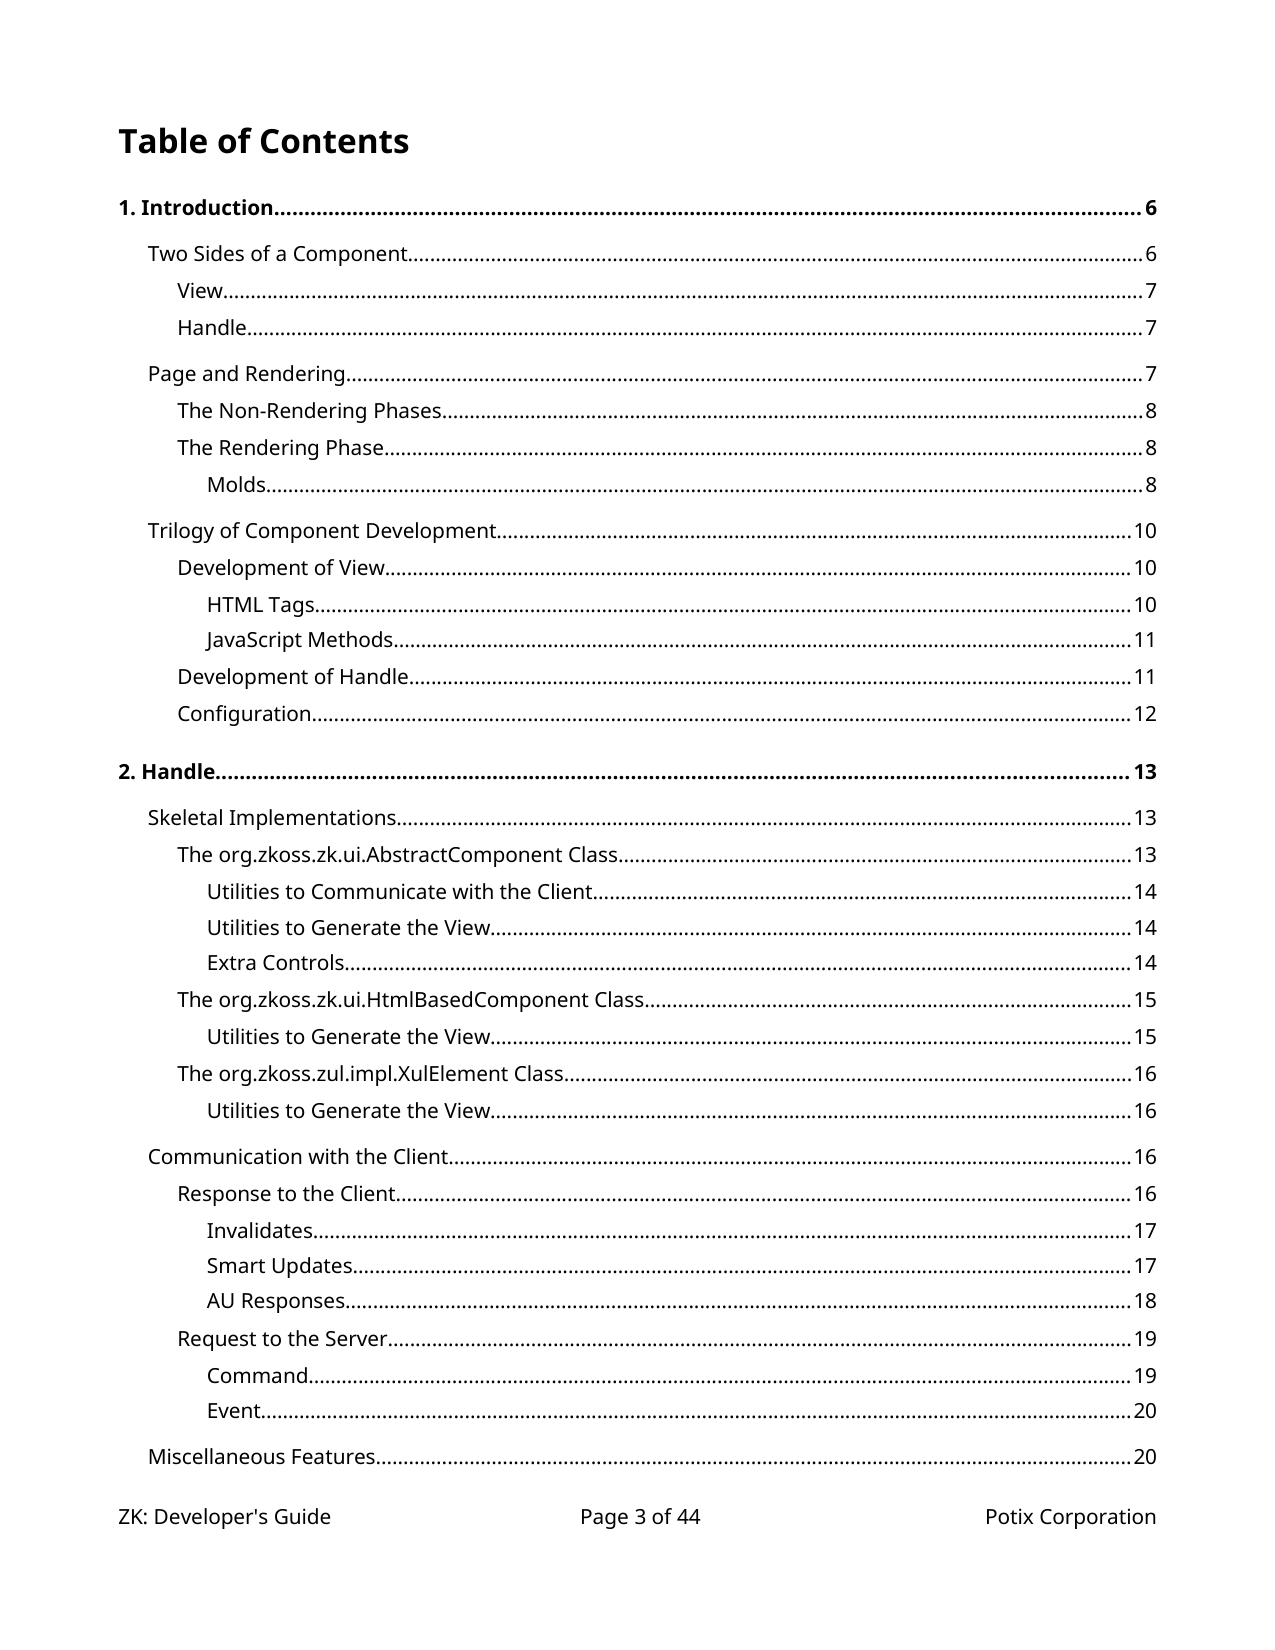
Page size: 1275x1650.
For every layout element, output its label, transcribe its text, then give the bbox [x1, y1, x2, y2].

text Command 19 [207, 1361, 1157, 1389]
text 2. Handle 13 [118, 757, 1157, 786]
text AU Responses 18 [207, 1287, 1157, 1315]
text Handle 7 [177, 313, 1157, 341]
text 1. Introduction 6 [118, 193, 1157, 221]
text JavaScript Methods 11 [207, 625, 1157, 654]
text Response to the Client 16 [177, 1179, 1157, 1207]
text The Rendering Phase 8 [177, 433, 1157, 461]
text The Non-Rendering Phases 8 [177, 396, 1157, 424]
text Skeletal Implementations 13 [148, 803, 1157, 831]
text Extra Controls 14 [207, 948, 1157, 976]
text The org.zkoss.zul.impl.XulElement Class 16 [177, 1059, 1157, 1087]
text Configuration 12 [177, 699, 1157, 728]
subtitle Table of Contents [118, 118, 1157, 163]
text Molds 8 [207, 470, 1157, 498]
text Utilities to Generate the View 14 [207, 913, 1157, 941]
text Smart Updates 17 [207, 1251, 1157, 1280]
text Development of Handle 11 [177, 662, 1157, 691]
text View 7 [177, 276, 1157, 304]
text Invalidates 17 [207, 1216, 1157, 1244]
text Page and Rendering 7 [148, 359, 1157, 387]
text Utilities to Generate the View 15 [207, 1022, 1157, 1050]
text Communication with the Client 16 [148, 1142, 1157, 1170]
text HTML Tags 10 [207, 590, 1157, 618]
text Event 20 [207, 1396, 1157, 1424]
text Request to the Server 19 [177, 1324, 1157, 1352]
text Trilogy of Component Development 10 [148, 516, 1157, 544]
text Miscellaneous Features 20 [148, 1442, 1157, 1470]
text Utilities to Communicate with the Client 14 [207, 877, 1157, 906]
text The org.zkoss.zk.ui.AbstractComponent Class 13 [177, 840, 1157, 868]
text Two Sides of a Component 6 [148, 239, 1157, 267]
text The org.zkoss.zk.ui.HtmlBasedComponent Class 15 [177, 985, 1157, 1013]
text Development of View 10 [177, 553, 1157, 581]
text Utilities to Generate the View 16 [207, 1096, 1157, 1124]
